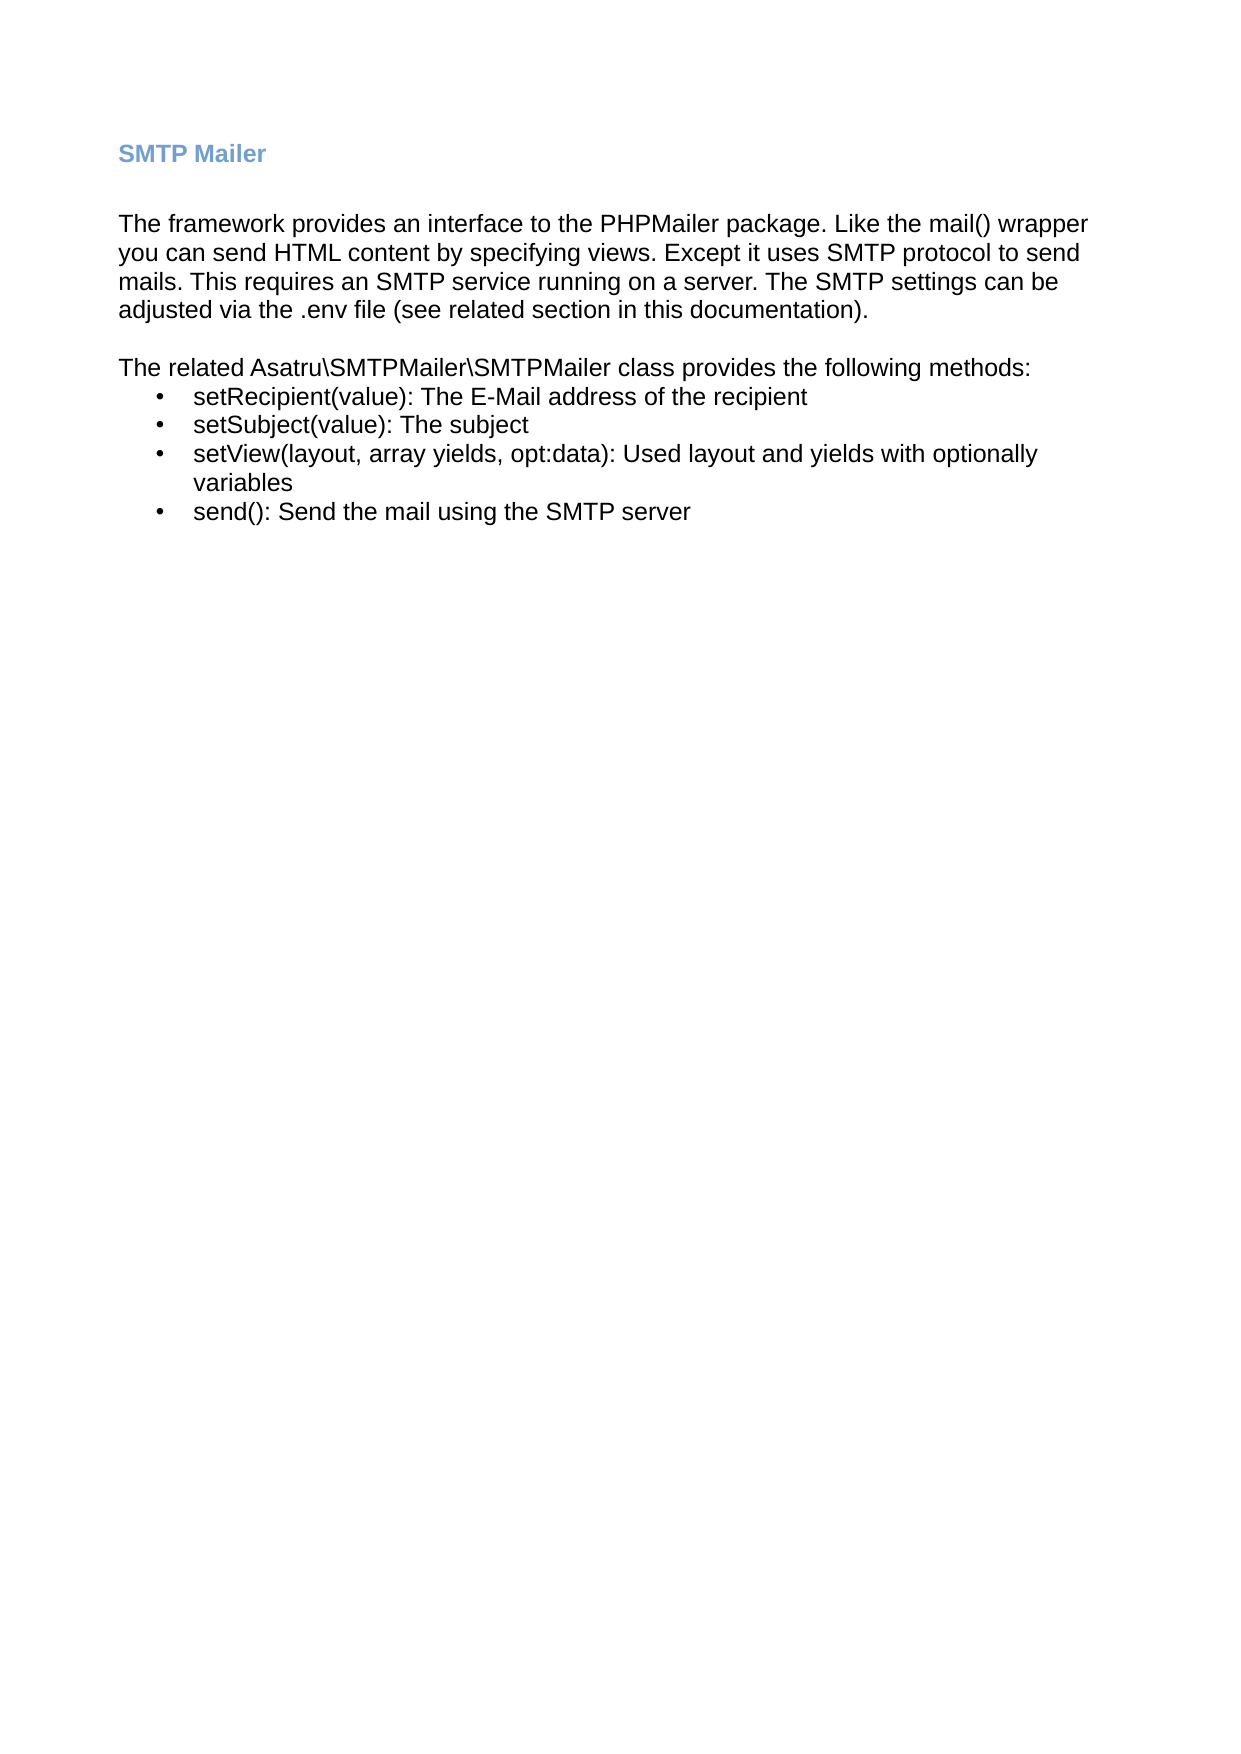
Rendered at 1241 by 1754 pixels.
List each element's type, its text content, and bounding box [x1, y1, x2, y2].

list setRecipient(value): The E-Mail address of the recipient [156, 381, 1122, 410]
list send(): Send the mail using the SMTP server [156, 497, 1122, 526]
list setView(layout, array yields, opt:data): Used layout and yields with optionally variables [156, 439, 1122, 497]
subtitle SMTP Mailer [118, 139, 1122, 168]
text The related Asatru\SMTPMailer\SMTPMailer class provides the following methods: [118, 353, 1122, 381]
text The framework provides an interface to the PHPMailer package. Like the mail() wrapper you can send HTML content by specifying views. Except it uses SMTP protocol to send mails. This requires an SMTP service running on a server. The SMTP settings can be adjusted via the .env file (see related section in this documentation). [118, 209, 1122, 324]
list setSubject(value): The subject [156, 410, 1122, 439]
